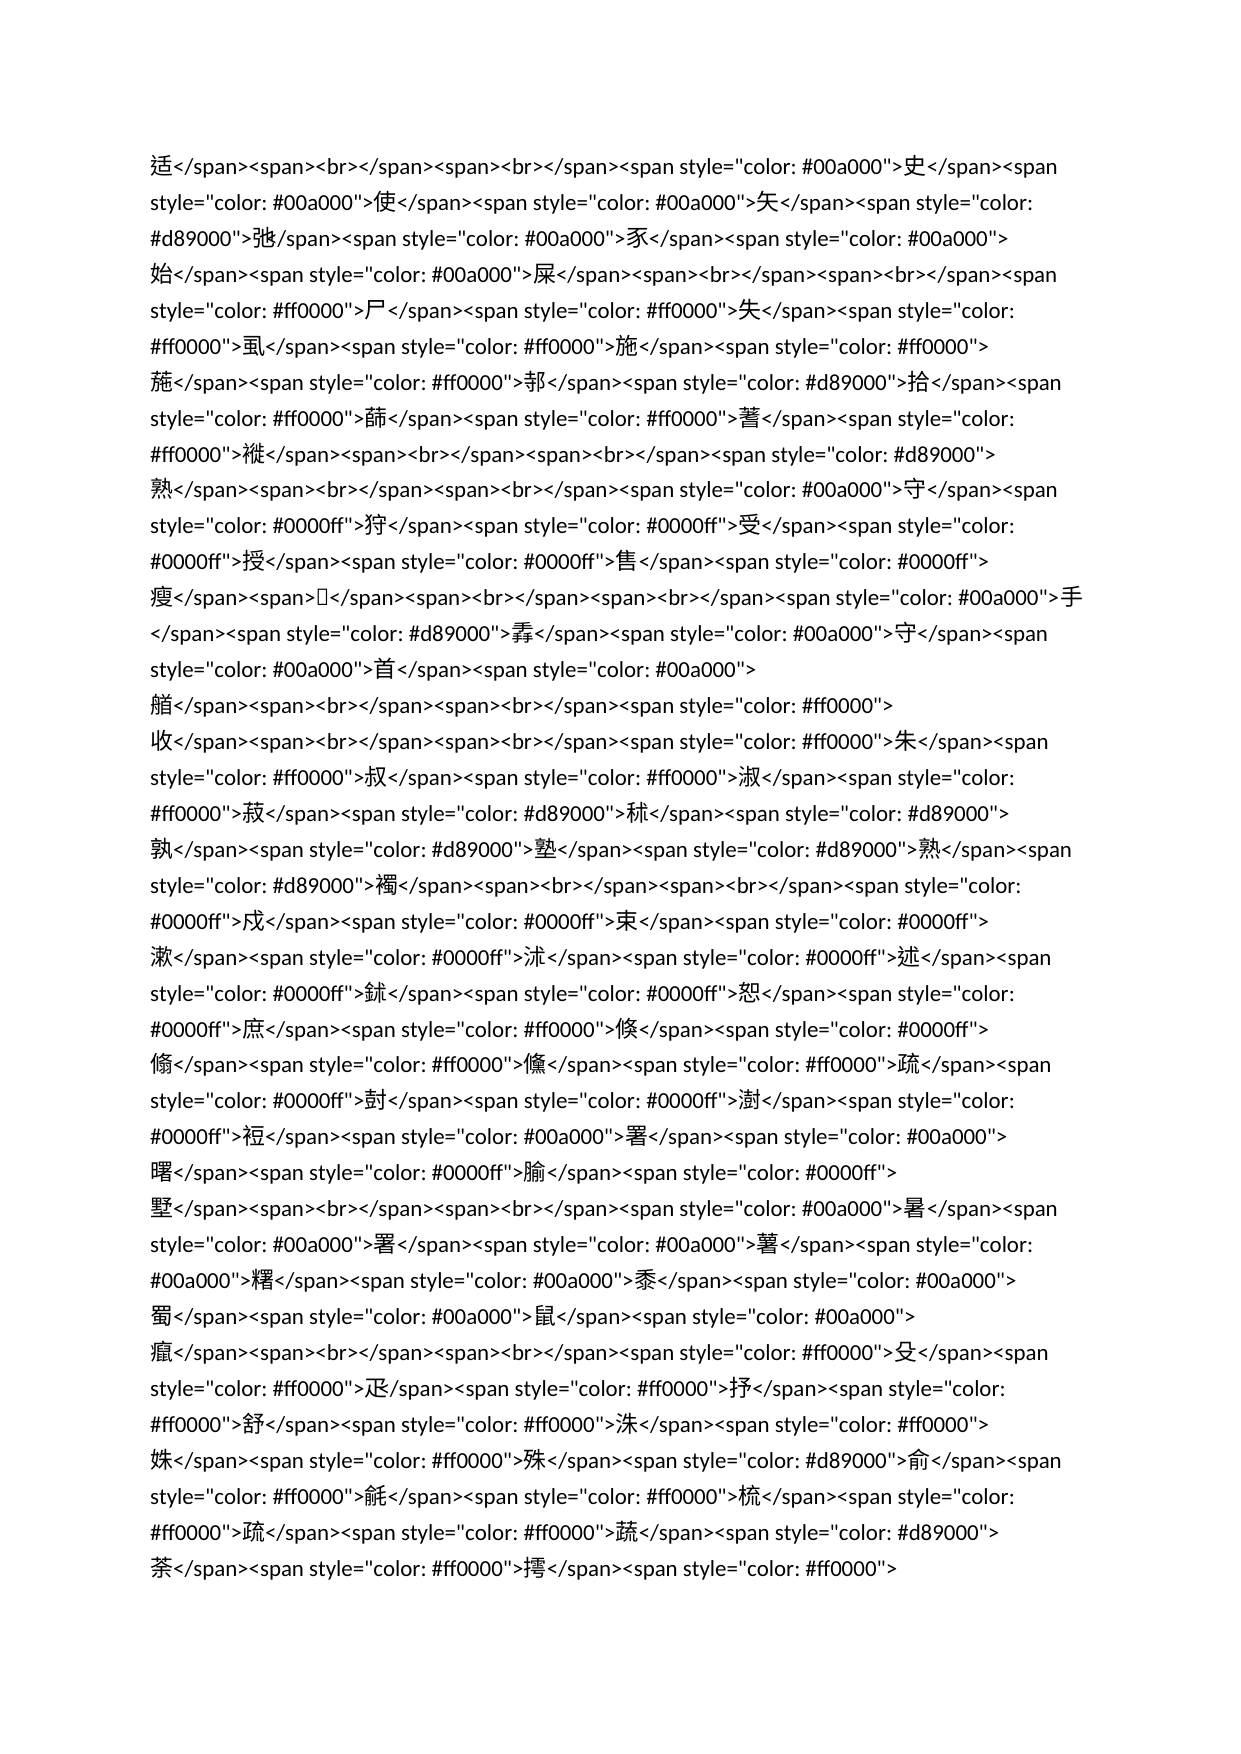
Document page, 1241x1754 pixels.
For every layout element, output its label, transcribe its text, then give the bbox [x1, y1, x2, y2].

text 适</span><span><br></span><span><br></span><span style="color: #00a000">史</span><span style="color: #00a000">使</span><span style="color: #00a000">矢</span><span style="color: #d89000">弛</span><span style="color: #00a000">豕</span><span style="color: #00a000">始</span><span style="color: #00a000">屎</span><span><br></span><span><br></span><span style="color: #ff0000">尸</span><span style="color: #ff0000">失</span><span style="color: #ff0000">虱</span><span style="color: #ff0000">施</span><span style="color: #ff0000">葹</span><span style="color: #ff0000">邿</span><span style="color: #d89000">拾</span><span style="color: #ff0000">蒒</span><span style="color: #ff0000">蓍</span><span style="color: #ff0000">褷</span><span><br></span><span><br></span><span style="color: #d89000">熟</span><span><br></span><span><br></span><span style="color: #00a000">守</span><span style="color: #0000ff">狩</span><span style="color: #0000ff">受</span><span style="color: #0000ff">授</span><span style="color: #0000ff">售</span><span style="color: #0000ff">瘦</span><span>𠷎</span><span><br></span><span><br></span><span style="color: #00a000">手</span><span style="color: #d89000">掱</span><span style="color: #00a000">守</span><span style="color: #00a000">首</span><span style="color: #00a000">艏</span><span><br></span><span><br></span><span style="color: #ff0000">收</span><span><br></span><span><br></span><span style="color: #ff0000">朱</span><span style="color: #ff0000">叔</span><span style="color: #ff0000">淑</span><span style="color: #ff0000">菽</span><span style="color: #d89000">秫</span><span style="color: #d89000">孰</span><span style="color: #d89000">塾</span><span style="color: #d89000">熟</span><span style="color: #d89000">襡</span><span><br></span><span><br></span><span style="color: #0000ff">戍</span><span style="color: #0000ff">束</span><span style="color: #0000ff">漱</span><span style="color: #0000ff">沭</span><span style="color: #0000ff">述</span><span style="color: #0000ff">鉥</span><span style="color: #0000ff">恕</span><span style="color: #0000ff">庶</span><span style="color: #ff0000">倏</span><span style="color: #0000ff">翛</span><span style="color: #ff0000">儵</span><span style="color: #ff0000">疏</span><span style="color: #0000ff">尌</span><span style="color: #0000ff">澍</span><span style="color: #0000ff">裋</span><span style="color: #00a000">署</span><span style="color: #00a000">曙</span><span style="color: #0000ff">腧</span><span style="color: #0000ff">墅</span><span><br></span><span><br></span><span style="color: #00a000">暑</span><span style="color: #00a000">署</span><span style="color: #00a000">薯</span><span style="color: #00a000">糬</span><span style="color: #00a000">黍</span><span style="color: #00a000">蜀</span><span style="color: #00a000">鼠</span><span style="color: #00a000">癙</span><span><br></span><span><br></span><span style="color: #ff0000">殳</span><span style="color: #ff0000">疋</span><span style="color: #ff0000">抒</span><span style="color: #ff0000">舒</span><span style="color: #ff0000">洙</span><span style="color: #ff0000">姝</span><span style="color: #ff0000">殊</span><span style="color: #d89000">俞</span><span style="color: #ff0000">毹</span><span style="color: #ff0000">梳</span><span style="color: #ff0000">疏</span><span style="color: #ff0000">蔬</span><span style="color: #d89000">荼</span><span style="color: #ff0000">摴</span><span style="color: #ff0000"> [150, 150, 1090, 1583]
